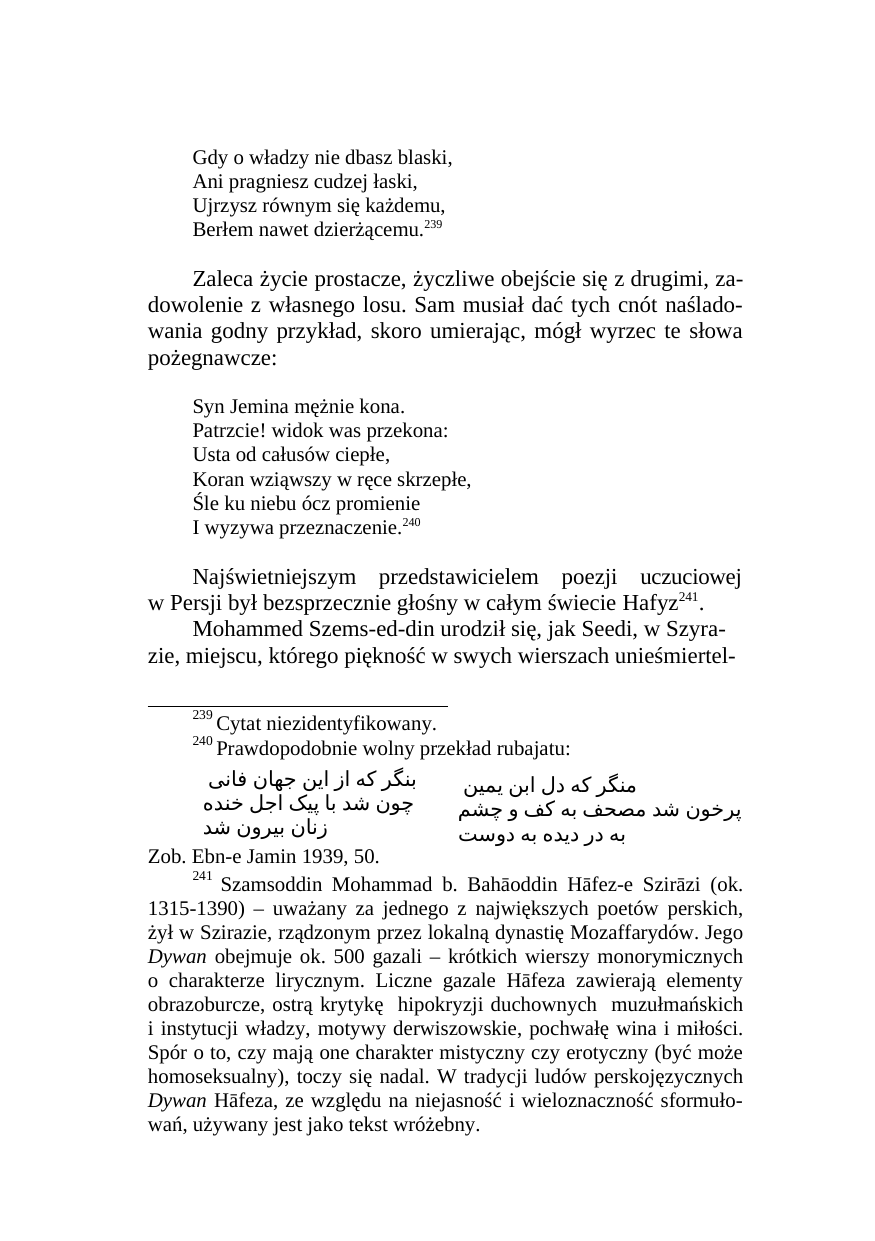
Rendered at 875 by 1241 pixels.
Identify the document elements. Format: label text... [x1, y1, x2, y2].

text Koran wziąwszy w ręce skrzepłe, [192, 466, 757, 491]
text ﻣﻨﮕﺮ ﮐﻪ ﺩﻝ ﺍﺑﻦ ﻳﻤﻴﻦ ﭘﺮﺧﻮﻥ ﺷﺪ ﻣﺼﺤﻒ ﺑﻪ ﮐﻒ ﻭ ﭼﺸﻢ ﺑﻪ ﺩﺭ ﺩﻳﺪﻩ ﺑﻪ ﺩﻭﺳﺖ [458, 773, 746, 846]
text 241 Szamsoddin Mohammad b. Bahāoddin Hāfez-e Szirāzi (ok. 1315-1390) – uważany za jednego z największych poetów perskich, żył w Szirazie, rządzonym przez lokalną dynastię Mozaffarydów. Jego Dywan obejmuje ok. 500 gazali – krótkich wierszy monorymicznych o charakterze lirycznym. Liczne gazale Hāfeza zawierają elementy obrazoburcze, ostrą krytykę hipokryzji duchownych muzułmańskich i instytucji władzy, motywy derwiszowskie, pochwałę wina i miłości. Spór o to, czy mają one charakter mistyczny czy erotyczny (być może homoseksualny), toczy się nadal. W tradycji ludów perskojęzycznych Dywan Hāfeza, ze względu na niejasność i wieloznaczność sformuło- wań, używany jest jako tekst wróżebny. [148, 868, 744, 1136]
text Najświetniejszym przedstawicielem poezji uczuciowej w Persji był bezsprzecznie głośny w całym świecie Hafyz241. [148, 563, 743, 615]
text Gdy o władzy nie dbasz blaski, Ani pragniesz cudzej łaski, Ujrzysz równym się każdemu, Berłem nawet dzierżącemu.239 [192, 144, 454, 241]
text 240 Prawdopodobnie wolny przekład rubajatu: [192, 736, 757, 761]
text Zaleca życie prostacze, życzliwe obejście się z drugimi, za- dowolenie z własnego losu. Sam musiał dać tych cnót naślado- wania godny przykład, skoro umierając, mógł wyrzec te słowa pożegnawcze: [148, 265, 744, 370]
text Mohammed Szems-ed-din urodził się, jak Seedi, w Szyra- zie, miejscu, którego piękność w swych wierszach unieśmiertel- [148, 615, 743, 668]
text Usta od całusów ciepłe, [192, 442, 757, 466]
text 239 Cytat niezidentyfikowany. [192, 705, 757, 736]
text Syn Jemina mężnie kona. Patrzcie! widok was przekona: [192, 394, 450, 442]
text Zob. Ebn-e Jamin 1939, 50. [148, 846, 417, 868]
text Śle ku niebu ócz promienie I wyzywa przeznaczenie.240 [192, 491, 424, 539]
text ﺑﻨﮕﺮ ﮐﻪ ﺍﺯ ﺍﻳﻦ ﺟﻬﺎﻥ ﻓﺎﻧﯽ ﭼﻮﻥ ﺷﺪ ﺑﺎ ﭘﻴﮏ ﺍﺟﻞ ﺧﻨﺪﻩ ﺯﻧﺎﻥ ﺑﻴﺮﻭﻥ ﺷﺪ [203, 767, 421, 839]
